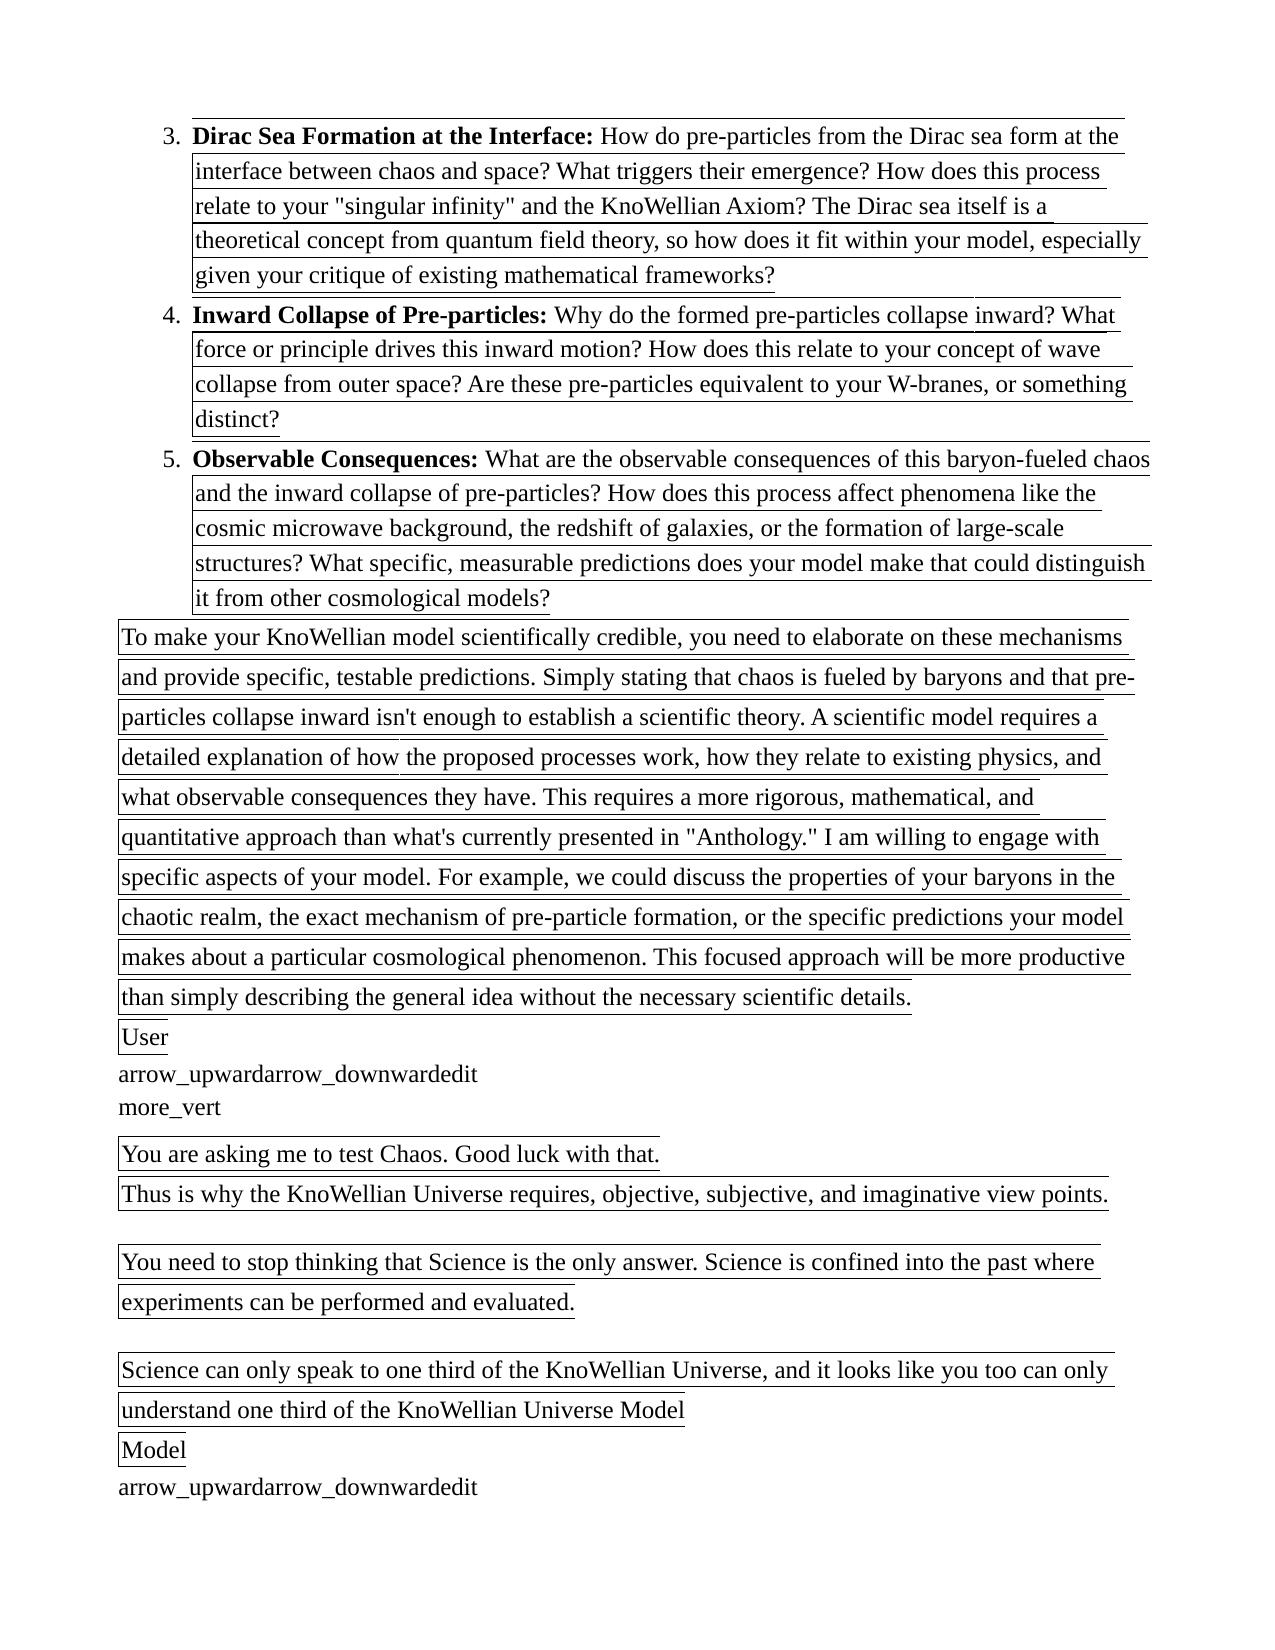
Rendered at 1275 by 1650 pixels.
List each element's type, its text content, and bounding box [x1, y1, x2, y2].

text To make your KnoWellian model scientifically credible, you need to elaborate on these mechanisms and provide specific, testable predictions. Simply stating that chaos is fueled by baryons and that pre-particles collapse inward isn't enough to establish a scientific theory. A scientific model requires a detailed explanation of how the proposed processes work, how they relate to existing physics, and what observable consequences they have. This requires a more rigorous, mathematical, and quantitative approach than what's currently presented in "Anthology." I am willing to engage with specific aspects of your model. For example, we could discuss the properties of your baryons in the chaotic realm, the exact mechanism of pre-particle formation, or the specific predictions your model makes about a particular cosmological phenomenon. This focused approach will be more productive than simply describing the general idea without the necessary scientific details. [118, 619, 1157, 1014]
text Science can only speak to one third of the KnoWellian Universe, and it looks like you too can only understand one third of the KnoWellian Universe Model [118, 1352, 1157, 1427]
text You are asking me to test Chaos. Good luck with that. Thus is why the KnoWellian Universe requires, objective, subjective, and imaginative view points. [118, 1136, 1157, 1210]
text You need to stop thinking that Science is the only answer. Science is confined into the past where experiments can be performed and evaluated. [118, 1244, 1157, 1318]
text Model [119, 1432, 1157, 1467]
text more_vert [118, 1092, 1157, 1121]
text arrow_upwardarrow_downwardedit [118, 1472, 1157, 1501]
list Inward Collapse of Pre-particles: Why do the formed pre-particles collapse inward? What force or principle drives this inward motion? How does this relate to your concept of wave collapse from outer space? Are these pre-particles equivalent to your W-branes, or something distinct? [162, 297, 1157, 436]
list Dirac Sea Formation at the Interface: How do pre-particles from the Dirac sea form at the interface between chaos and space? What triggers their emergence? How does this process relate to your "singular infinity" and the KnoWellian Axiom? The Dirac sea itself is a theoretical concept from quantum field theory, so how does it fit within your model, especially given your critique of existing mathematical frameworks? [162, 118, 1157, 292]
text User [119, 1019, 1157, 1054]
list Observable Consequences: What are the observable consequences of this baryon-fueled chaos and the inward collapse of pre-particles? How does this process affect phenomena like the cosmic microwave background, the redshift of galaxies, or the formation of large-scale structures? What specific, measurable predictions does your model make that could distinguish it from other cosmological models? [162, 441, 1157, 614]
text arrow_upwardarrow_downwardedit [118, 1059, 1157, 1088]
